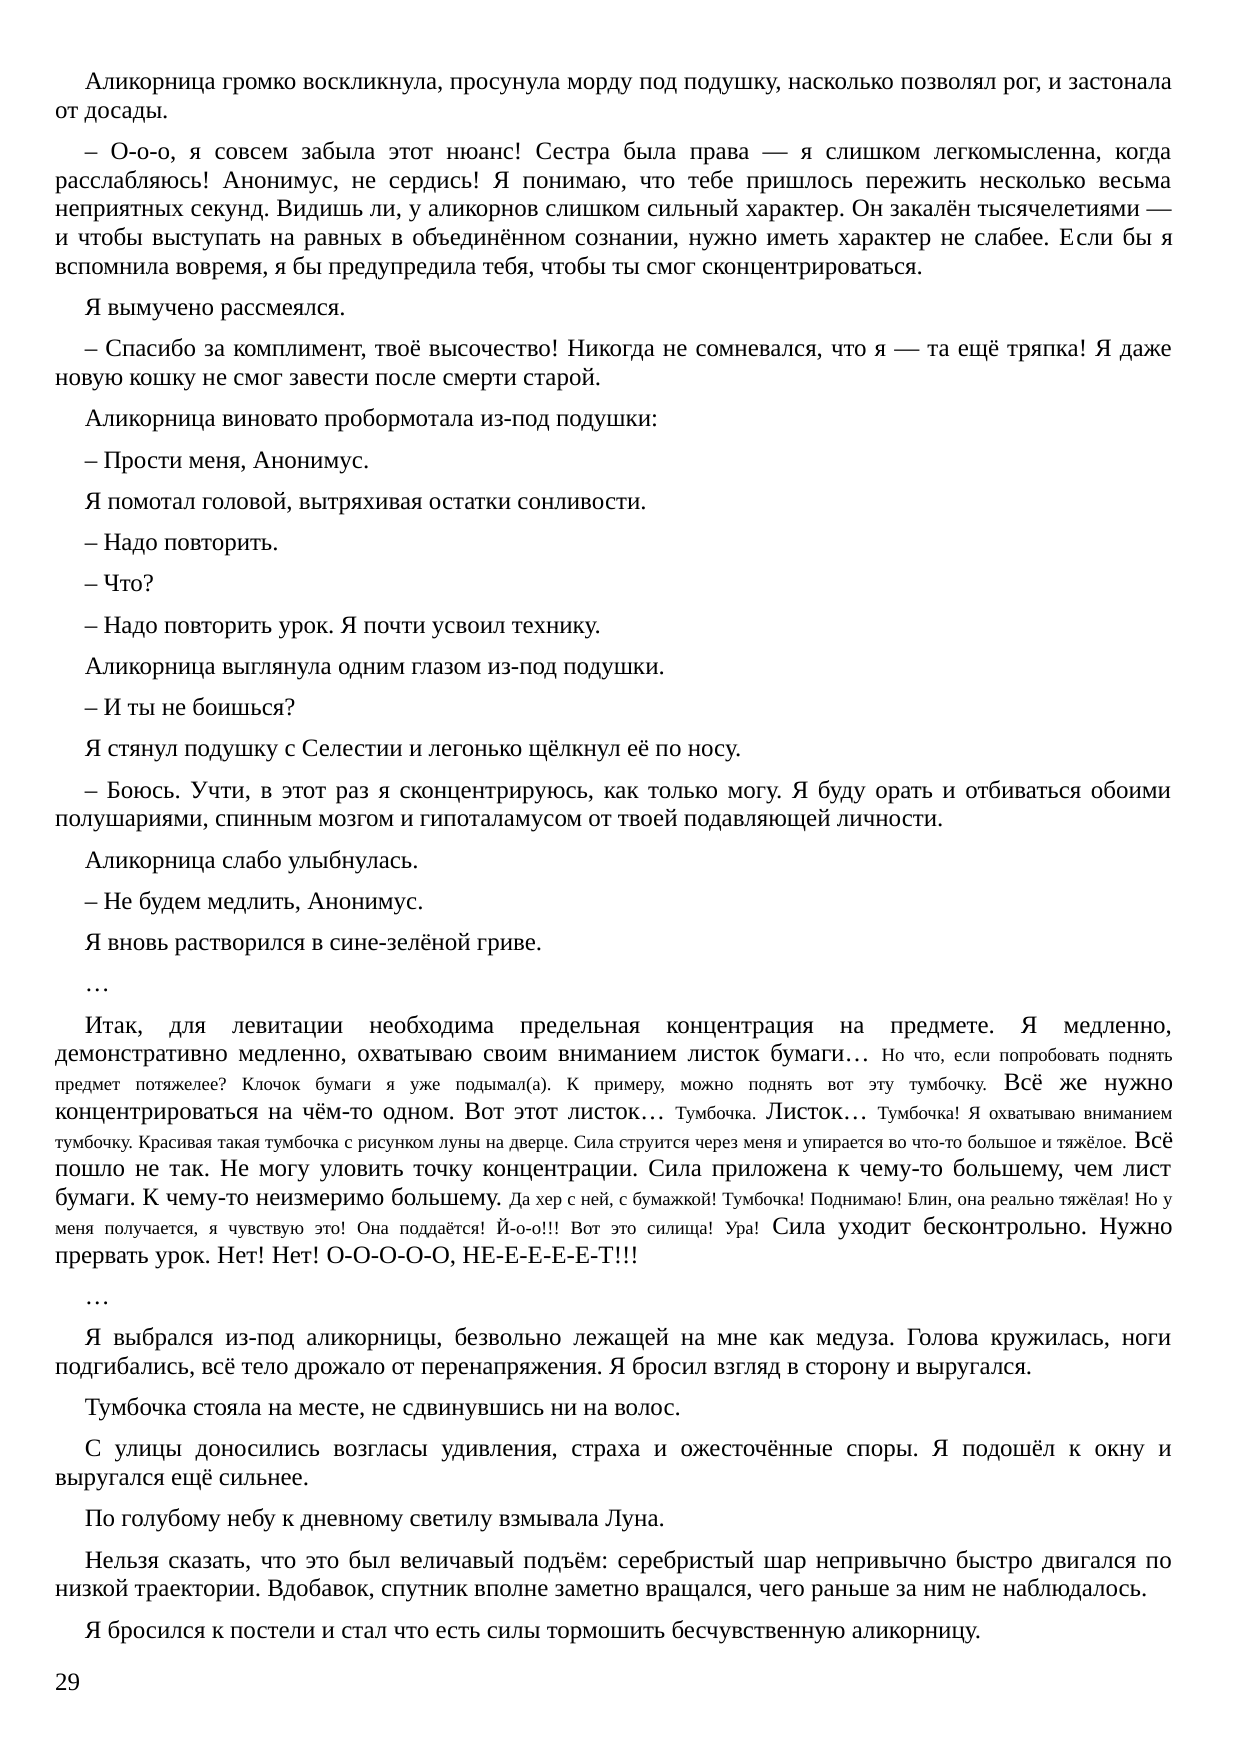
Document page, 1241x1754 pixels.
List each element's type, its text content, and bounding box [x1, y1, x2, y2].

text Аликорница слабо улыбнулась. [55, 845, 1173, 873]
text – Прости меня, Анонимус. [55, 445, 1173, 473]
text Я выбрался из-под аликорницы, безвольно лежащей на мне как медуза. Голова кружилась, ноги подгибались, всё тело дрожало от перенапряжения. Я бросил взгляд в сторону и выругался. [55, 1322, 1173, 1380]
text … [55, 968, 1173, 997]
text … [55, 1281, 1173, 1310]
text – Надо повторить урок. Я почти усвоил технику. [55, 610, 1173, 638]
text – Спасибо за комплимент, твоё высочество! Никогда не сомневался, что я — та ещё тряпка! Я даже новую кошку не смог завести после смерти старой. [55, 333, 1173, 391]
text Я вымучено рассмеялся. [55, 292, 1173, 321]
text Я вновь растворился в сине-зелёной гриве. [55, 927, 1173, 956]
text Аликорница виновато пробормотала из-под подушки: [55, 403, 1173, 432]
text – Боюсь. Учти, в этот раз я сконцентрируюсь, как только могу. Я буду орать и отбиваться обоими полушариями, спинным мозгом и гипоталамусом от твоей подавляющей личности. [55, 775, 1173, 832]
text Я стянул подушку с Селестии и легонько щёлкнул её по носу. [55, 733, 1173, 762]
text Аликорница громко воскликнула, просунула морду под подушку, насколько позволял рог, и застонала от досады. [55, 66, 1173, 123]
text – И ты не боишься? [55, 692, 1173, 721]
text – О-о-о, я совсем забыла этот нюанс! Сестра была права — я слишком легкомысленна, когда расслабляюсь! Анонимус, не сердись! Я понимаю, что тебе пришлось пережить несколько весьма неприятных секунд. Видишь ли, у аликорнов слишком сильный характер. Он закалён тысячелетиями — и чтобы выступать на равных в объединённом сознании, нужно иметь характер не слабее. Если бы я вспомнила вовремя, я бы предупредила тебя, чтобы ты смог сконцентрироваться. [55, 136, 1173, 280]
text Аликорница выглянула одним глазом из-под подушки. [55, 651, 1173, 680]
text Я бросился к постели и стал что есть силы тормошить бесчувственную аликорницу. [55, 1615, 1173, 1643]
text – Не будем медлить, Анонимус. [55, 886, 1173, 915]
text С улицы доносились возгласы удивления, страха и ожесточённые споры. Я подошёл к окну и выругался ещё сильнее. [55, 1433, 1173, 1491]
text – Надо повторить. [55, 527, 1173, 556]
text По голубому небу к дневному светилу взмывала Луна. [55, 1503, 1173, 1532]
text – Что? [55, 568, 1173, 597]
text Тумбочка стояла на месте, не сдвинувшись ни на волос. [55, 1392, 1173, 1421]
text Итак, для левитации необходима предельная концентрация на предмете. Я медленно, демонстративно медленно, охватываю своим вниманием листок бумаги… Но что, если попробовать поднять предмет потяжелее? Клочок бумаги я уже подымал(а). К примеру, можно поднять вот эту тумбочку. Всё же нужно концентрироваться на чём-то одном. Вот этот листок… Тумбочка. Листок… Тумбочка! Я охватываю вниманием тумбочку. Красивая такая тумбочка с рисунком луны на дверце. Сила струится через меня и упирается во что-то большое и тяжёлое. Всё пошло не так. Не могу уловить точку концентрации. Сила приложена к чему-то большему, чем лист бумаги. К чему-то неизмеримо большему. Да хер с ней, с бумажкой! Тумбочка! Поднимаю! Блин, она реально тяжёлая! Но у меня получается, я чувствую это! Она поддаётся! Й-о-о!!! Вот это силища! Ура! Сила уходит бесконтрольно. Нужно прервать урок. Нет! Нет! О-О-О-О-О, НЕ-Е-Е-Е-Е-Т!!! [55, 1010, 1173, 1268]
text Нельзя сказать, что это был величавый подъём: серебристый шар непривычно быстро двигался по низкой траектории. Вдобавок, спутник вполне заметно вращался, чего раньше за ним не наблюдалось. [55, 1545, 1173, 1602]
text Я помотал головой, вытряхивая остатки сонливости. [55, 486, 1173, 515]
